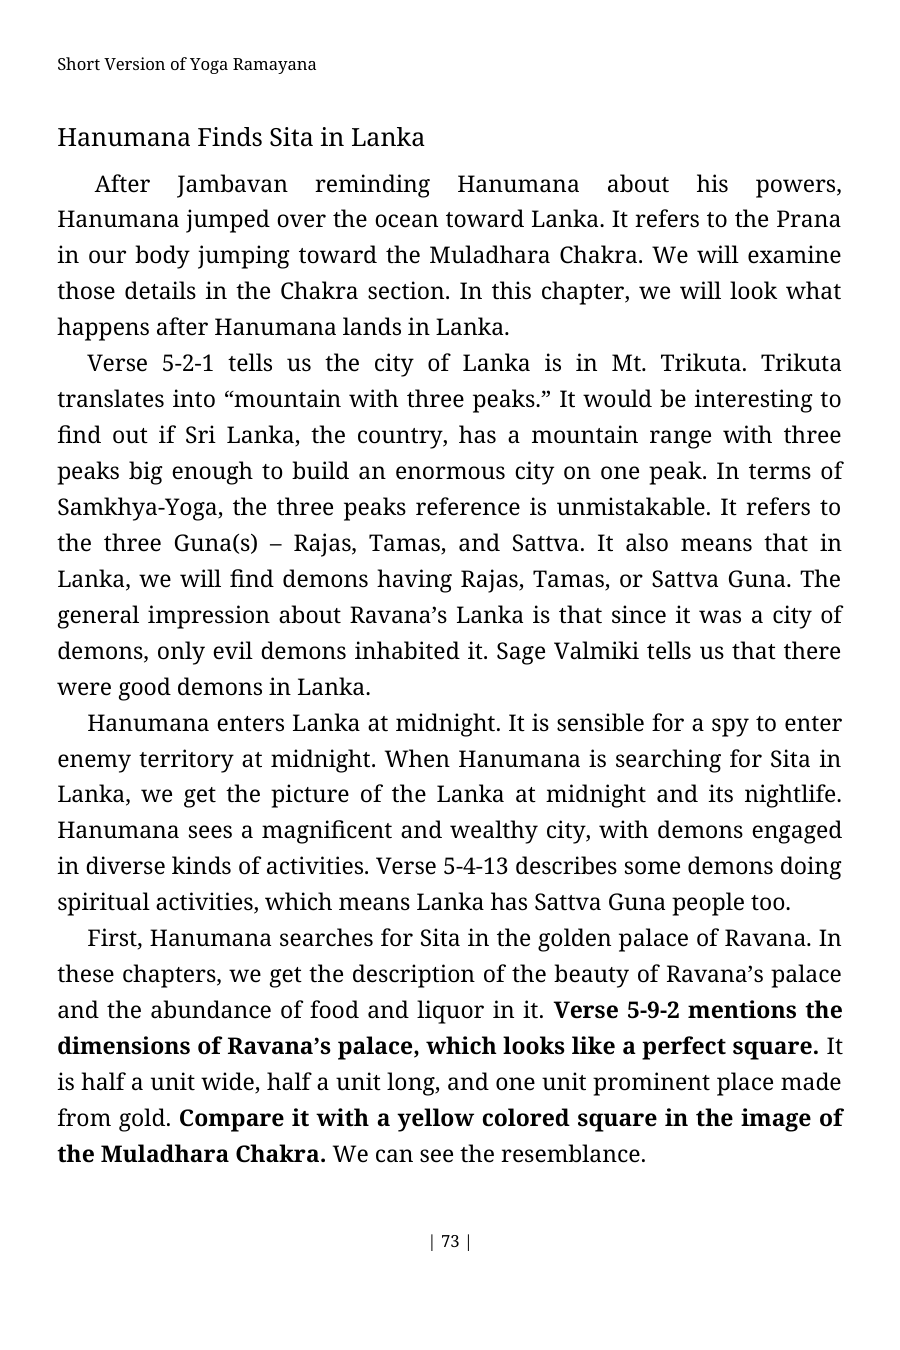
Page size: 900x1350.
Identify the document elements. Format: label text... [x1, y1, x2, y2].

text First, Hanumana searches for Sita in the golden palace of Ravana. In these chapters, we get the description of the beauty of Ravana’s palace and the abundance of food and liquor in it. Verse 5-9-2 mentions the dimensions of Ravana’s palace, which looks like a perfect square. It is half a unit wide, half a unit long, and one unit prominent place made from gold. Compare it with a yellow colored square in the image of the Muladhara Chakra. We can see the resemblance. [57, 922, 843, 1169]
text After Jambavan reminding Hanumana about his powers, Hanumana jumped over the ocean toward Lanka. It refers to the Prana in our body jumping toward the Muladhara Chakra. We will examine those details in the Chakra section. In this chapter, we will look what happens after Hanumana lands in Lanka. [57, 167, 843, 342]
subtitle Hanumana Finds Sita in Lanka [57, 120, 843, 154]
text Hanumana enters Lanka at midnight. It is sensible for a spy to enter enemy territory at midnight. When Hanumana is searching for Sita in Lanka, we get the picture of the Lanka at midnight and its nightlife. Hanumana sees a magnificent and wealthy city, with demons engaged in diverse kinds of activities. Verse 5-4-13 describes some demons doing spiritual activities, which means Lanka has Sattva Guna people too. [57, 707, 843, 917]
text Verse 5-2-1 tells us the city of Lanka is in Mt. Trikuta. Trikuta translates into “mountain with three peaks.” It would be interesting to find out if Sri Lanka, the country, has a mountain range with three peaks big enough to build an enormous city on one peak. In terms of Samkhya-Yoga, the three peaks reference is unmistakable. It refers to the three Guna(s) – Rajas, Tamas, and Sattva. It also means that in Lanka, we will find demons having Rajas, Tamas, or Sattva Guna. The general impression about Ravana’s Lanka is that since it was a city of demons, only evil demons inhabited it. Sage Valmiki tells us that there were good demons in Lanka. [57, 347, 843, 702]
